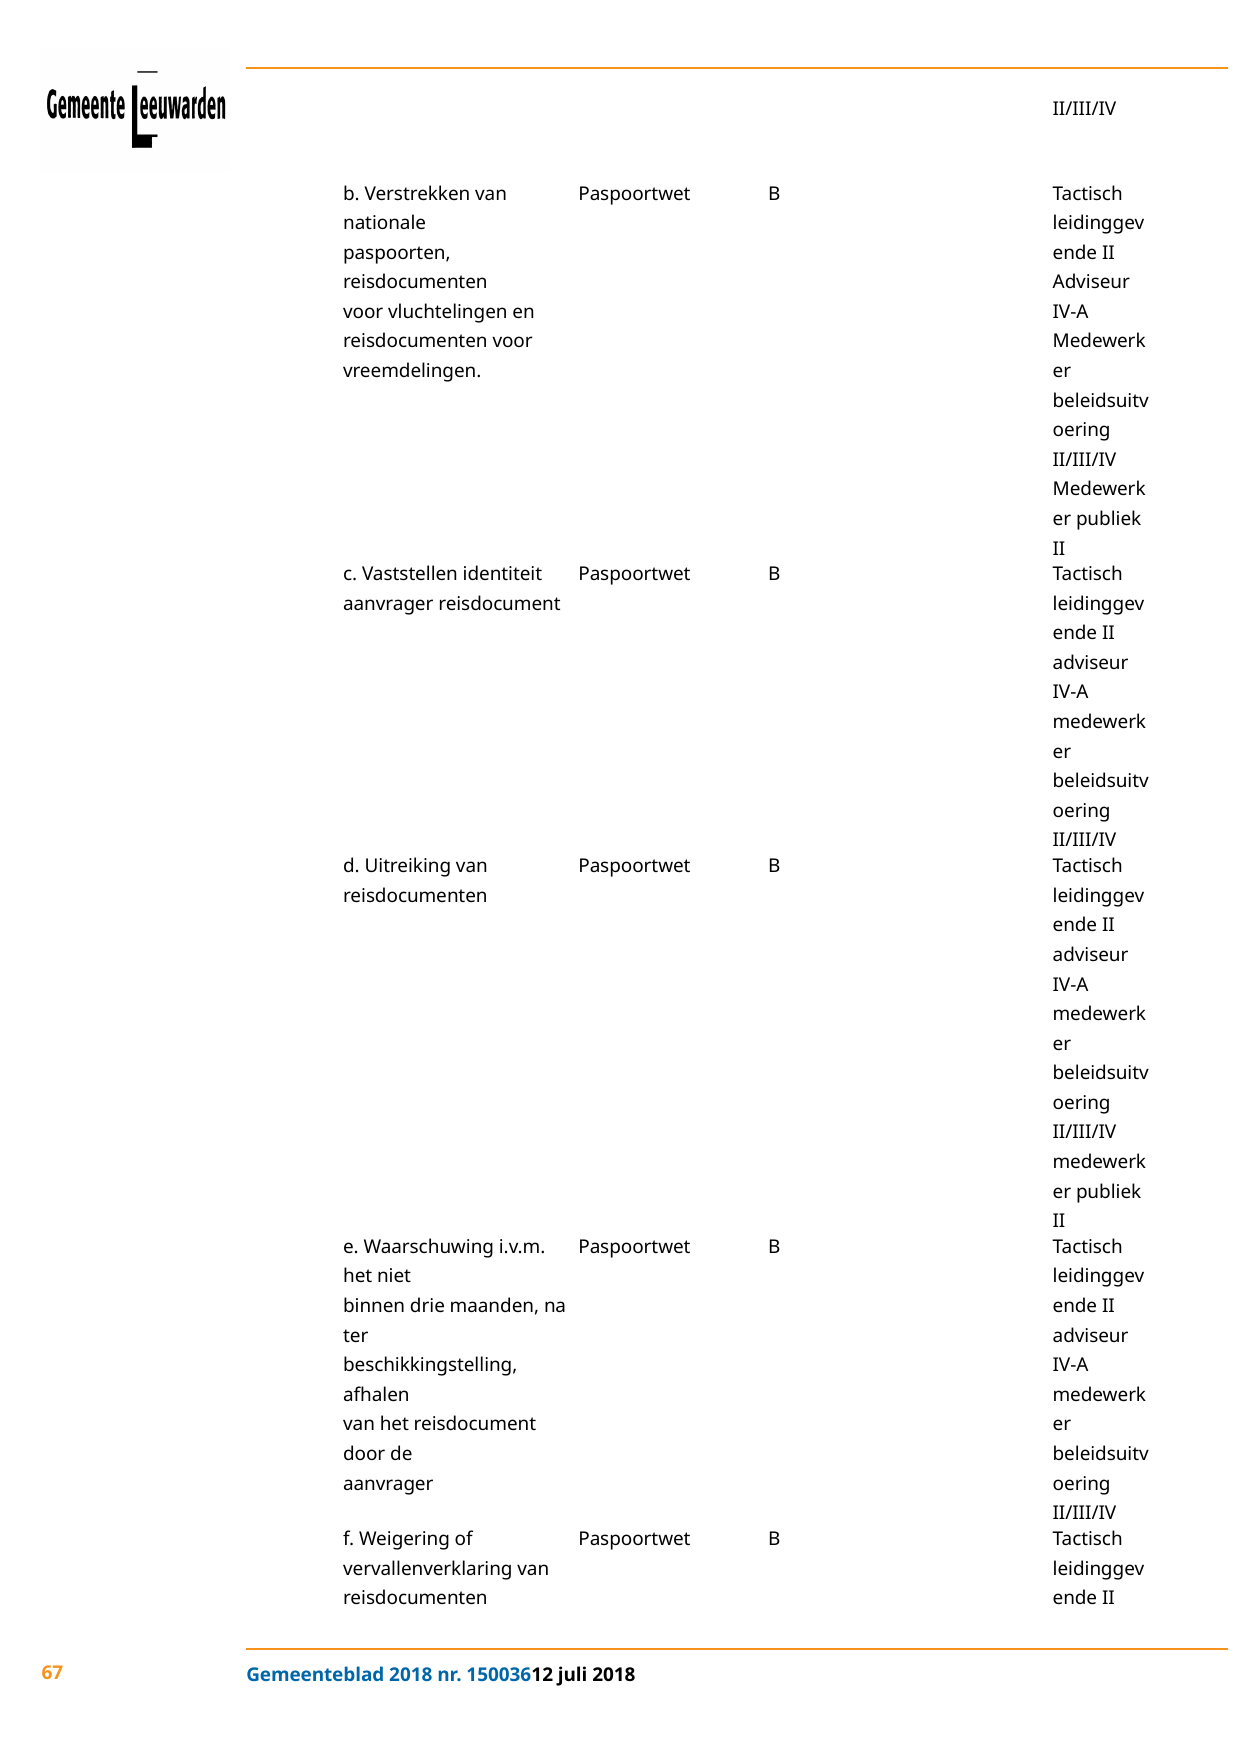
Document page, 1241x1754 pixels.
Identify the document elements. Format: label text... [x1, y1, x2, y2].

table_cell [248, 1525, 343, 1610]
table_cell Paspoortwet [578, 180, 768, 560]
table_cell [248, 560, 343, 852]
table_cell Paspoortwet [578, 1233, 768, 1525]
table_cell [248, 853, 343, 1233]
table_cell B [768, 853, 1052, 1233]
table_cell Tactisch leidinggevende II adviseur IV-A medewerker beleidsuitvoering II/III/IV medewerker publiek II [1053, 853, 1152, 1233]
table_cell B [768, 1525, 1052, 1610]
table_cell B [768, 560, 1052, 852]
table_cell Tactisch leidinggevende II [1053, 1525, 1152, 1610]
table_cell e. Waarschuwing i.v.m. het niet binnen drie maanden, na ter beschikkingstelling, afhalen van het reisdocument door de aanvrager [343, 1233, 578, 1525]
table_cell c. Vaststellen identiteit aanvrager reisdocument [343, 560, 578, 852]
table_cell II/III/IV [1053, 95, 1152, 180]
table_cell [343, 95, 578, 180]
table_cell B [768, 180, 1052, 560]
table_cell [578, 95, 768, 180]
table_cell Paspoortwet [578, 1525, 768, 1610]
table_cell b. Verstrekken van nationale paspoorten, reisdocumenten voor vluchtelingen en reisdocumenten voor vreemdelingen. [343, 180, 578, 560]
table_cell [248, 95, 343, 180]
table_cell d. Uitreiking van reisdocumenten [343, 853, 578, 1233]
table_cell Paspoortwet [578, 560, 768, 852]
table_cell B [768, 1233, 1052, 1525]
table_cell [768, 95, 1052, 180]
table_cell Tactisch leidinggevende II Adviseur IV-A Medewerker beleidsuitvoering II/III/IV Medewerker publiek II [1053, 180, 1152, 560]
table_cell Tactisch leidinggevende II adviseur IV-A medewerker beleidsuitvoering II/III/IV [1053, 1233, 1152, 1525]
table_cell Tactisch leidinggevende II adviseur IV-A medewerker beleidsuitvoering II/III/IV [1053, 560, 1152, 852]
picture [41, 47, 231, 172]
table_cell [248, 180, 343, 560]
table_cell [248, 1233, 343, 1525]
table_cell f. Weigering of vervallenverklaring van reisdocumenten [343, 1525, 578, 1610]
table_cell Paspoortwet [578, 853, 768, 1233]
